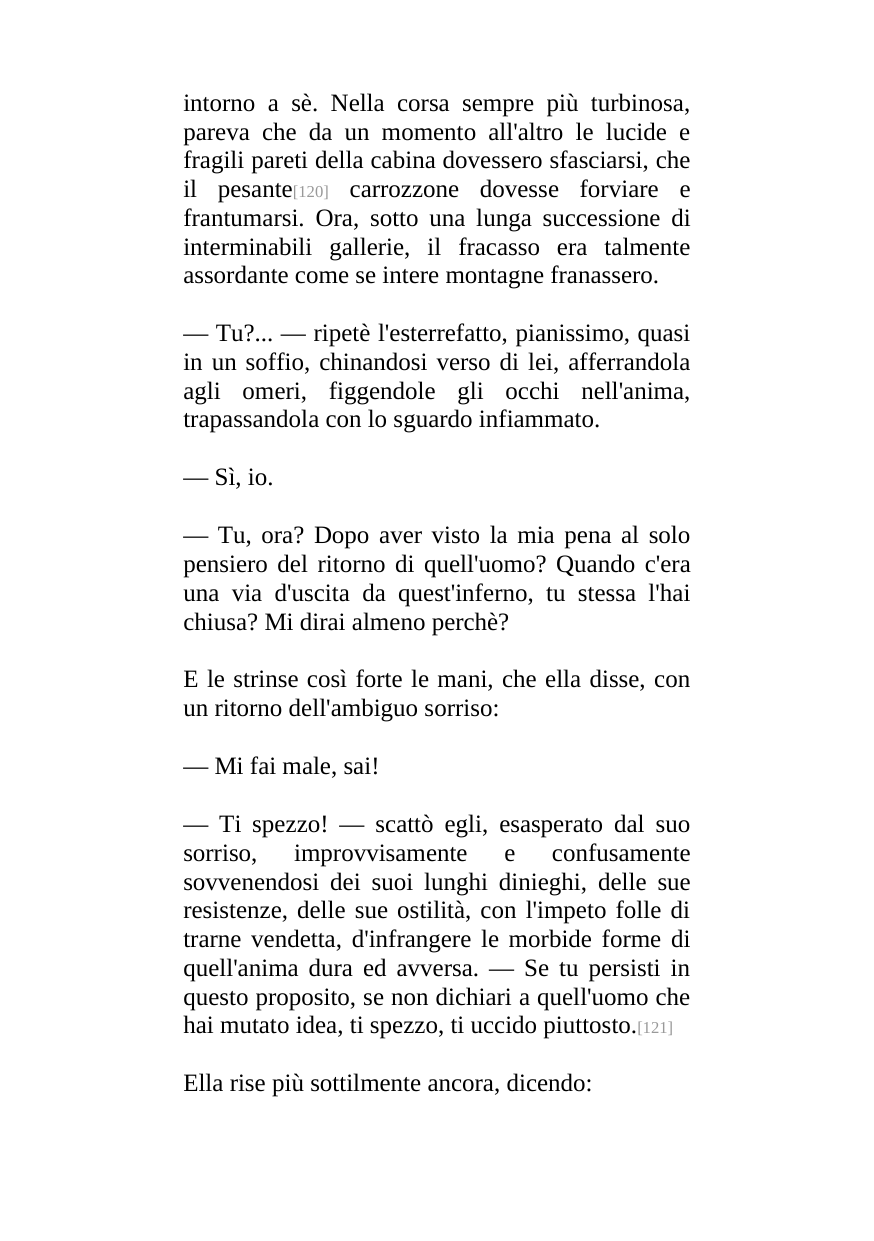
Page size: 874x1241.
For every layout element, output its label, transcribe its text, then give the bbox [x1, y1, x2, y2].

text — Tu, ora? Dopo aver visto la mia pena al solo pensiero del ritorno di quell'uomo? Quando c'era una via d'uscita da quest'inferno, tu stessa l'hai chiusa? Mi dirai almeno perchè? [183, 520, 691, 635]
text Ella rise più sottilmente ancora, dicendo: [183, 1068, 691, 1097]
text intorno a sè. Nella corsa sempre più turbinosa, pareva che da un momento all'altro le lucide e fragili pareti della cabina dovessero sfasciarsi, che il pesante[120] carrozzone dovesse forviare e frantumarsi. Ora, sotto una lunga successione di interminabili gallerie, il fracasso era talmente assordante come se intere montagne franassero. [183, 88, 691, 289]
text — Mi fai male, sai! [183, 751, 691, 780]
text — Ti spezzo! — scattò egli, esasperato dal suo sorriso, improvvisamente e confusamente sovvenendosi dei suoi lunghi dinieghi, delle sue resistenze, delle sue ostilità, con l'impeto folle di trarne vendetta, d'infrangere le morbide forme di quell'anima dura ed avversa. — Se tu persisti in questo proposito, se non dichiari a quell'uomo che hai mutato idea, ti spezzo, ti uccido piuttosto.[121] [183, 809, 691, 1039]
text E le strinse così forte le mani, che ella disse, con un ritorno dell'ambiguo sorriso: [183, 664, 691, 722]
text — Tu?... — ripetè l'esterrefatto, pianissimo, quasi in un soffio, chinandosi verso di lei, afferrandola agli omeri, figgendole gli occhi nell'anima, trapassandola con lo sguardo infiammato. [183, 318, 691, 433]
text — Sì, io. [183, 462, 691, 491]
